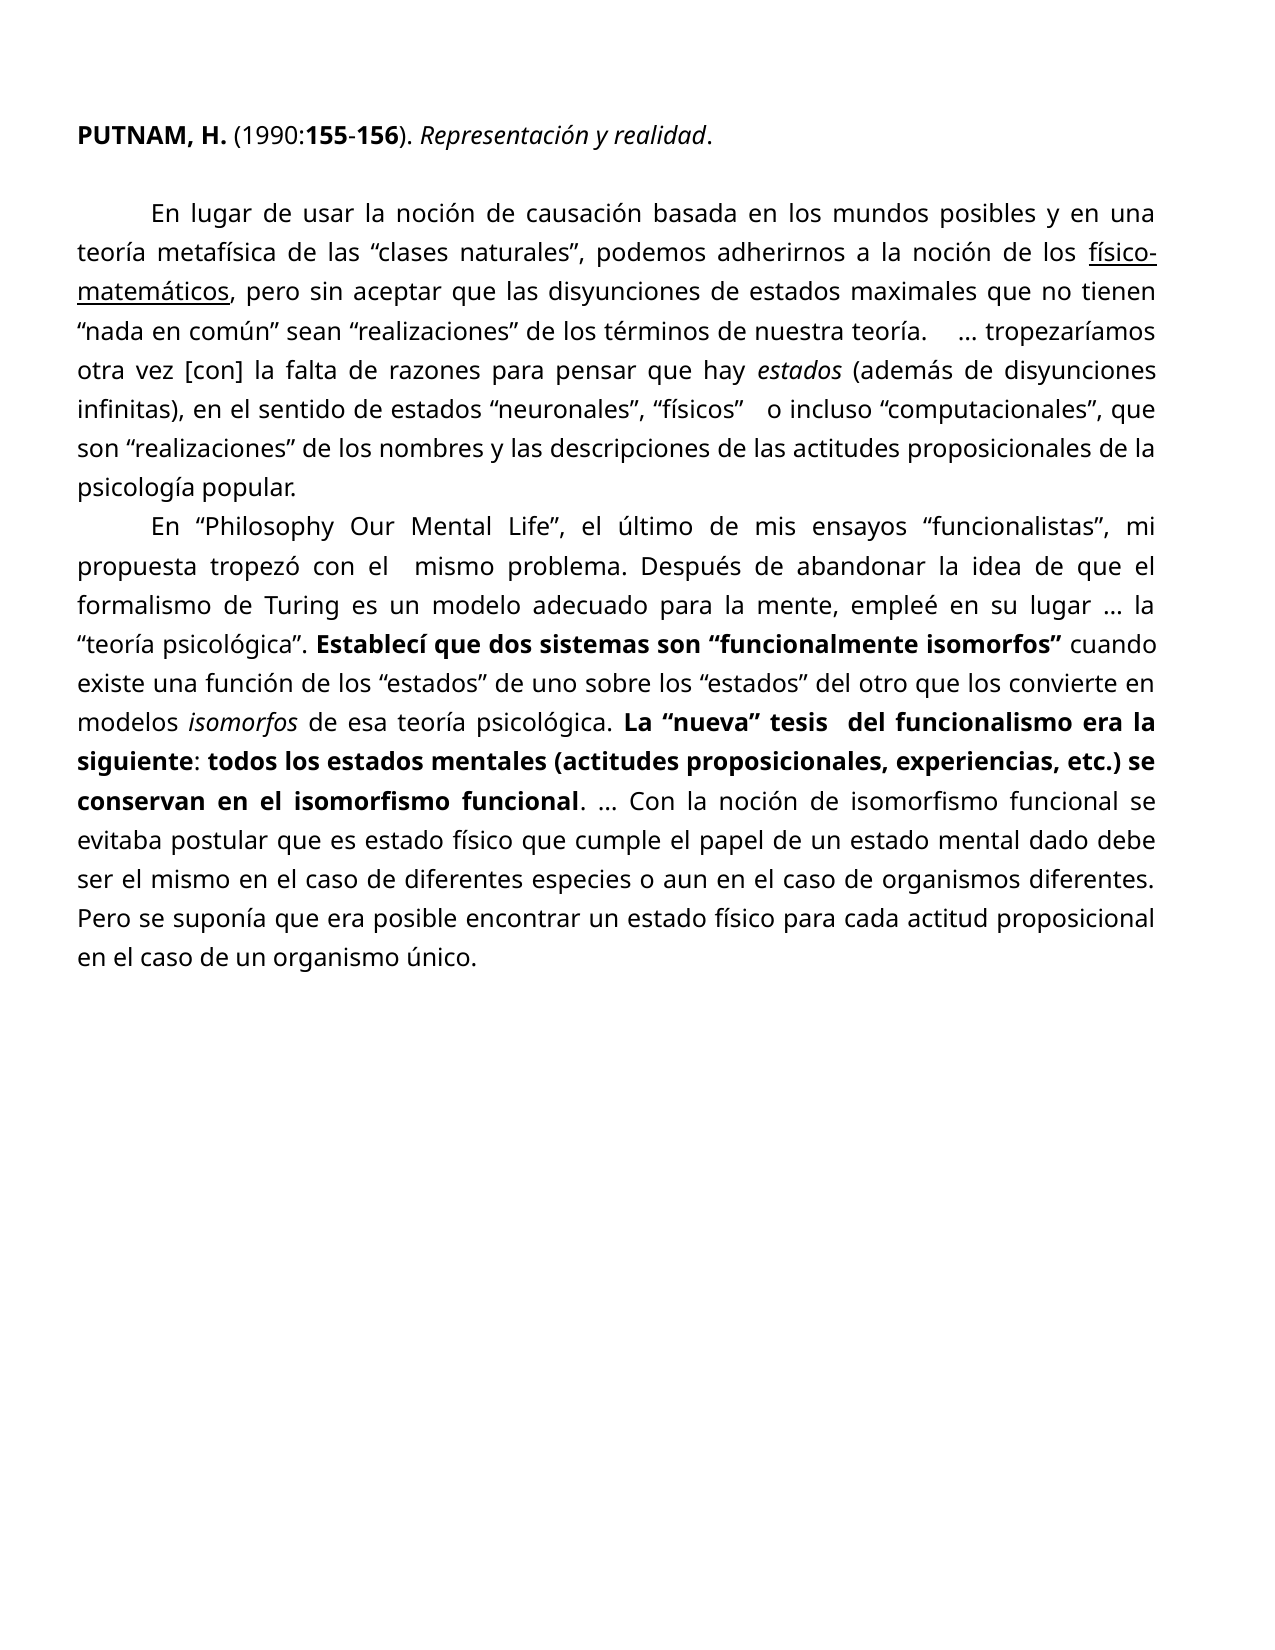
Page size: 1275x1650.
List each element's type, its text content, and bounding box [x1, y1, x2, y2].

text PUTNAM, H. (1990:155-156). Representación y realidad. [77, 117, 1157, 151]
text En lugar de usar la noción de causación basada en los mundos posibles y en una teoría metafísica de las “clases naturales”, podemos adherirnos a la noción de los físico-matemáticos, pero sin aceptar que las disyunciones de estados maximales que no tienen “nada en común” sean “realizaciones” de los términos de nuestra teoría. … tropezaríamos otra vez [con] la falta de razones para pensar que hay estados (además de disyunciones infinitas), en el sentido de estados “neuronales”, “físicos” o incluso “computacionales”, que son “realizaciones” de los nombres y las descripciones de las actitudes proposicionales de la psicología popular. [77, 196, 1157, 504]
text En “Philosophy Our Mental Life”, el último de mis ensayos “funcionalistas”, mi propuesta tropezó con el mismo problema. Después de abandonar la idea de que el formalismo de Turing es un modelo adecuado para la mente, empleé en su lugar … la “teoría psicológica”. Establecí que dos sistemas son “funcionalmente isomorfos” cuando existe una función de los “estados” de uno sobre los “estados” del otro que los convierte en modelos isomorfos de esa teoría psicológica. La “nueva” tesis del funcionalismo era la siguiente: todos los estados mentales (actitudes proposicionales, experiencias, etc.) se conservan en el isomorfismo funcional. … Con la noción de isomorfismo funcional se evitaba postular que es estado físico que cumple el papel de un estado mental dado debe ser el mismo en el caso de diferentes especies o aun en el caso de organismos diferentes. Pero se suponía que era posible encontrar un estado físico para cada actitud proposicional en el caso de un organismo único. [77, 509, 1157, 974]
